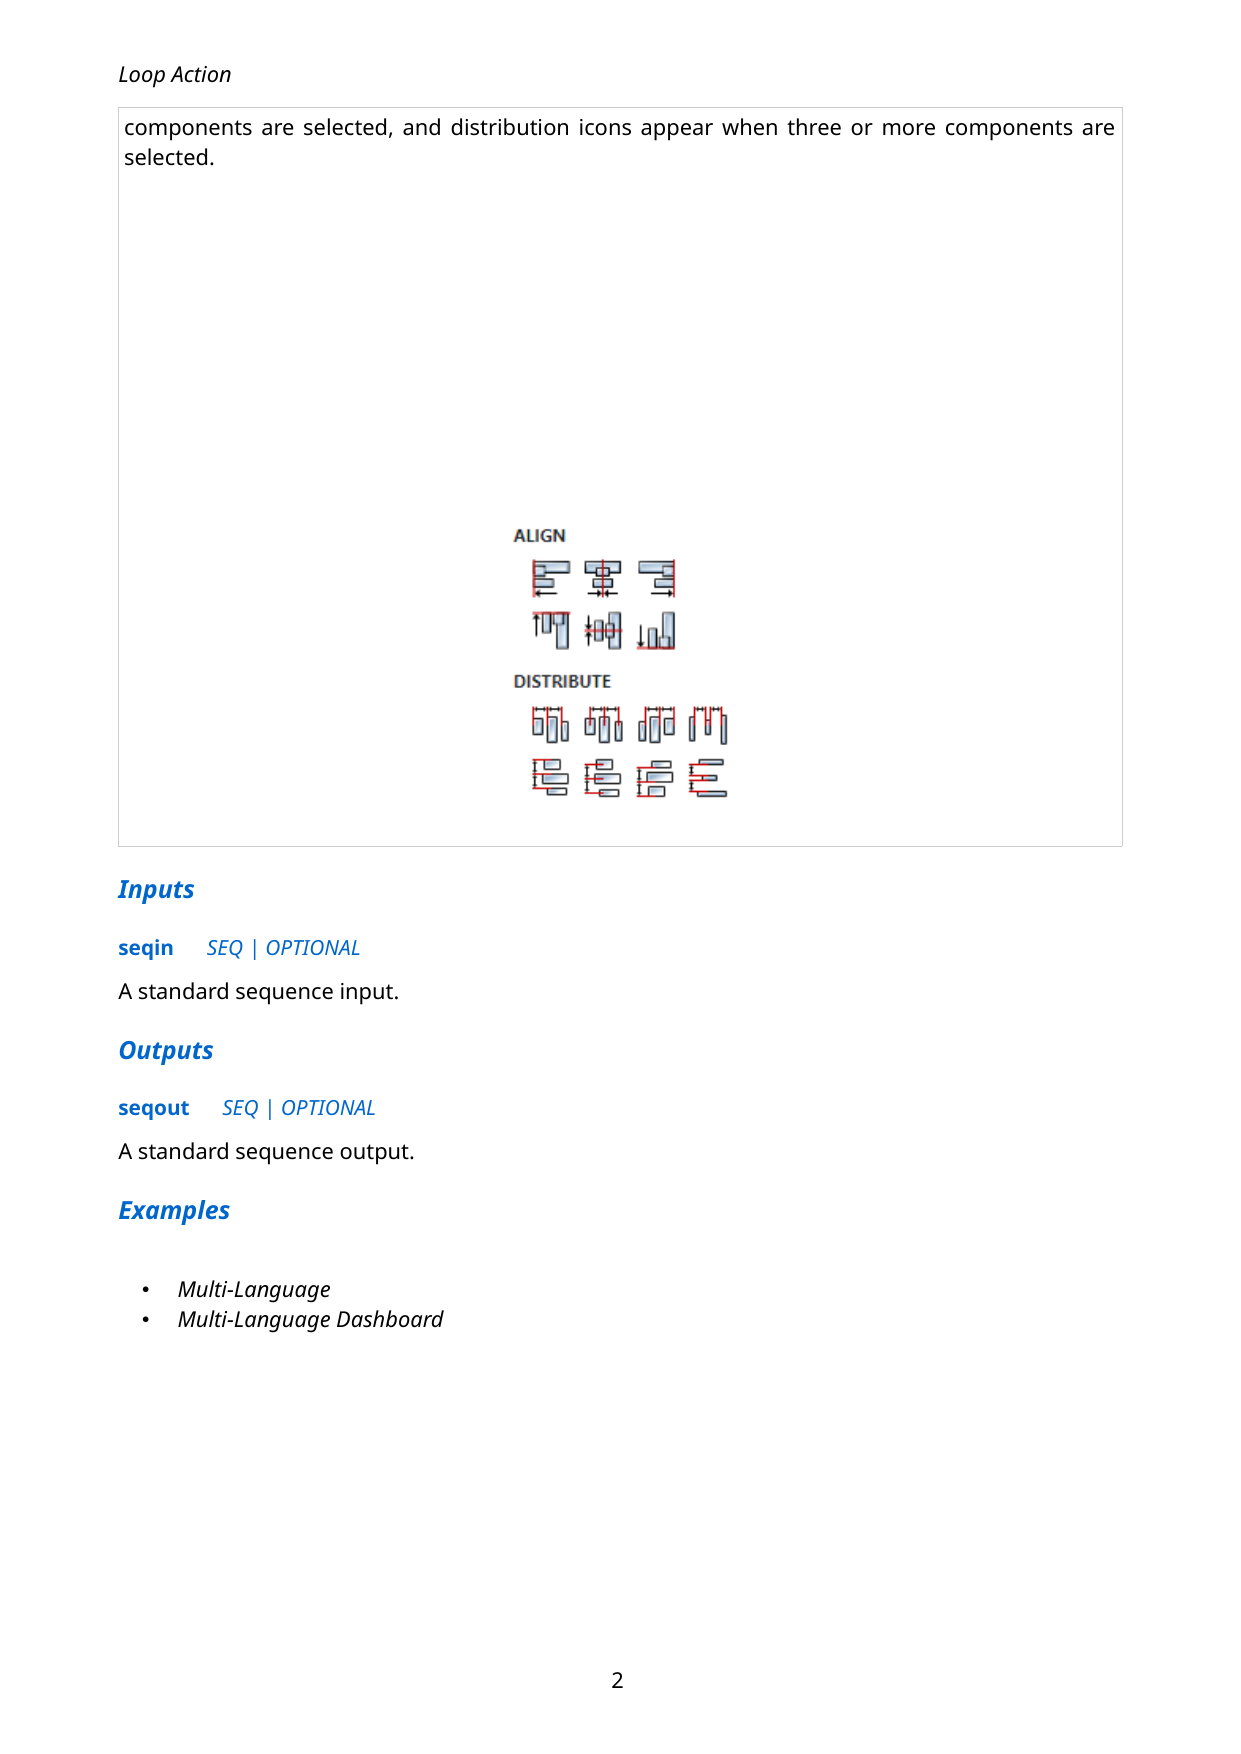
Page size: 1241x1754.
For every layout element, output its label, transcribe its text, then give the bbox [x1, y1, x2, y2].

list Multi-Language [142, 1274, 1110, 1304]
subtitle Examples [118, 1193, 1122, 1227]
subtitle Inputs [118, 872, 1122, 906]
subtitle Outputs [118, 1032, 1122, 1066]
subtitle seqout SEQ | OPTIONAL [118, 1093, 1122, 1121]
text A standard sequence input. [118, 976, 1122, 1006]
picture [490, 520, 750, 810]
list Multi-Language Dashboard [142, 1304, 1110, 1334]
subtitle seqin SEQ | OPTIONAL [118, 933, 1122, 961]
table_cell components are selected, and distribution icons appear when three or more components are selected. [119, 108, 1122, 846]
text A standard sequence output. [118, 1136, 1122, 1166]
